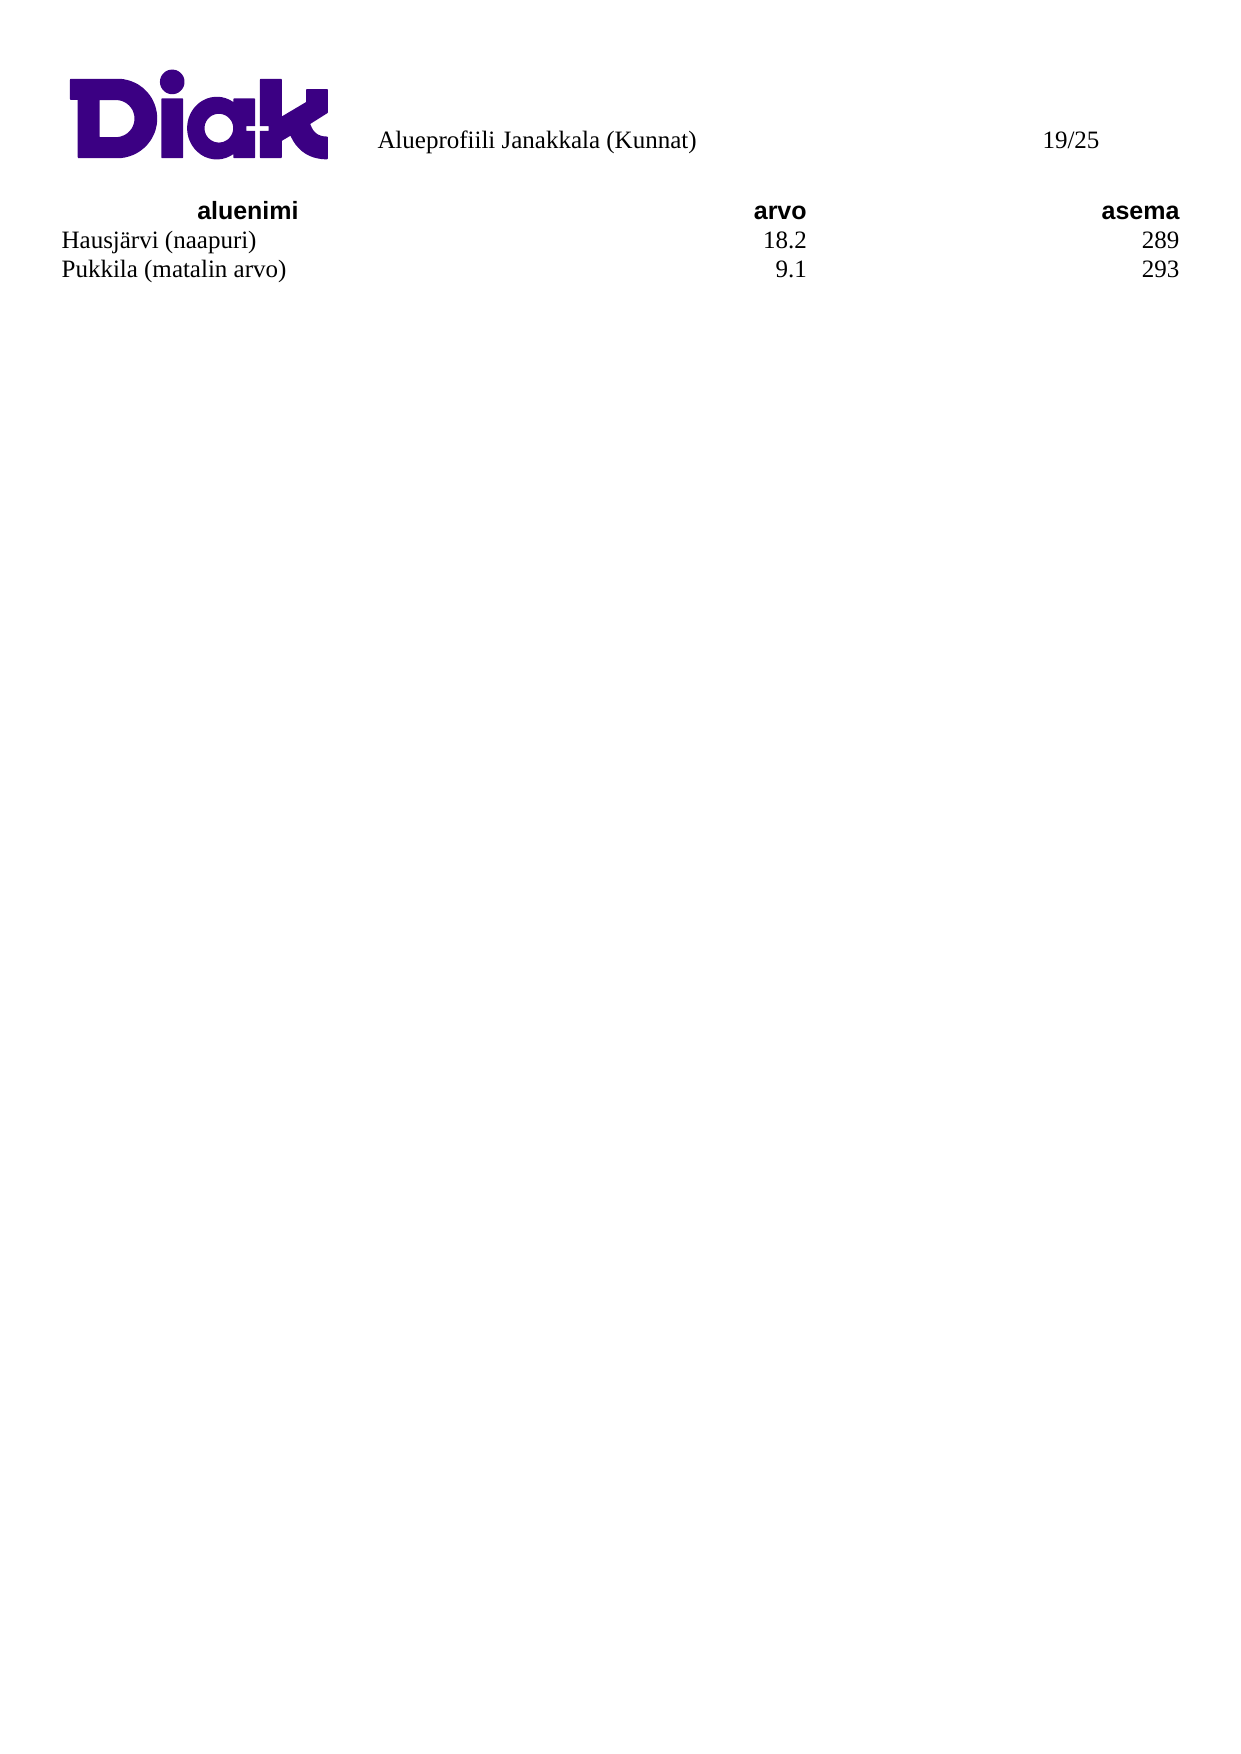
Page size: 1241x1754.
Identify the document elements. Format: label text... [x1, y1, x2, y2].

table_cell 18.2 [434, 225, 806, 254]
table_cell 293 [806, 254, 1179, 282]
table_cell Pukkila (matalin arvo) [61, 254, 434, 282]
table_header aluenimi [61, 196, 434, 225]
table_header asema [806, 196, 1179, 225]
table_cell 289 [806, 225, 1179, 254]
table_header arvo [434, 196, 806, 225]
table_cell 9.1 [434, 254, 806, 282]
table_cell Hausjärvi (naapuri) [61, 225, 434, 254]
